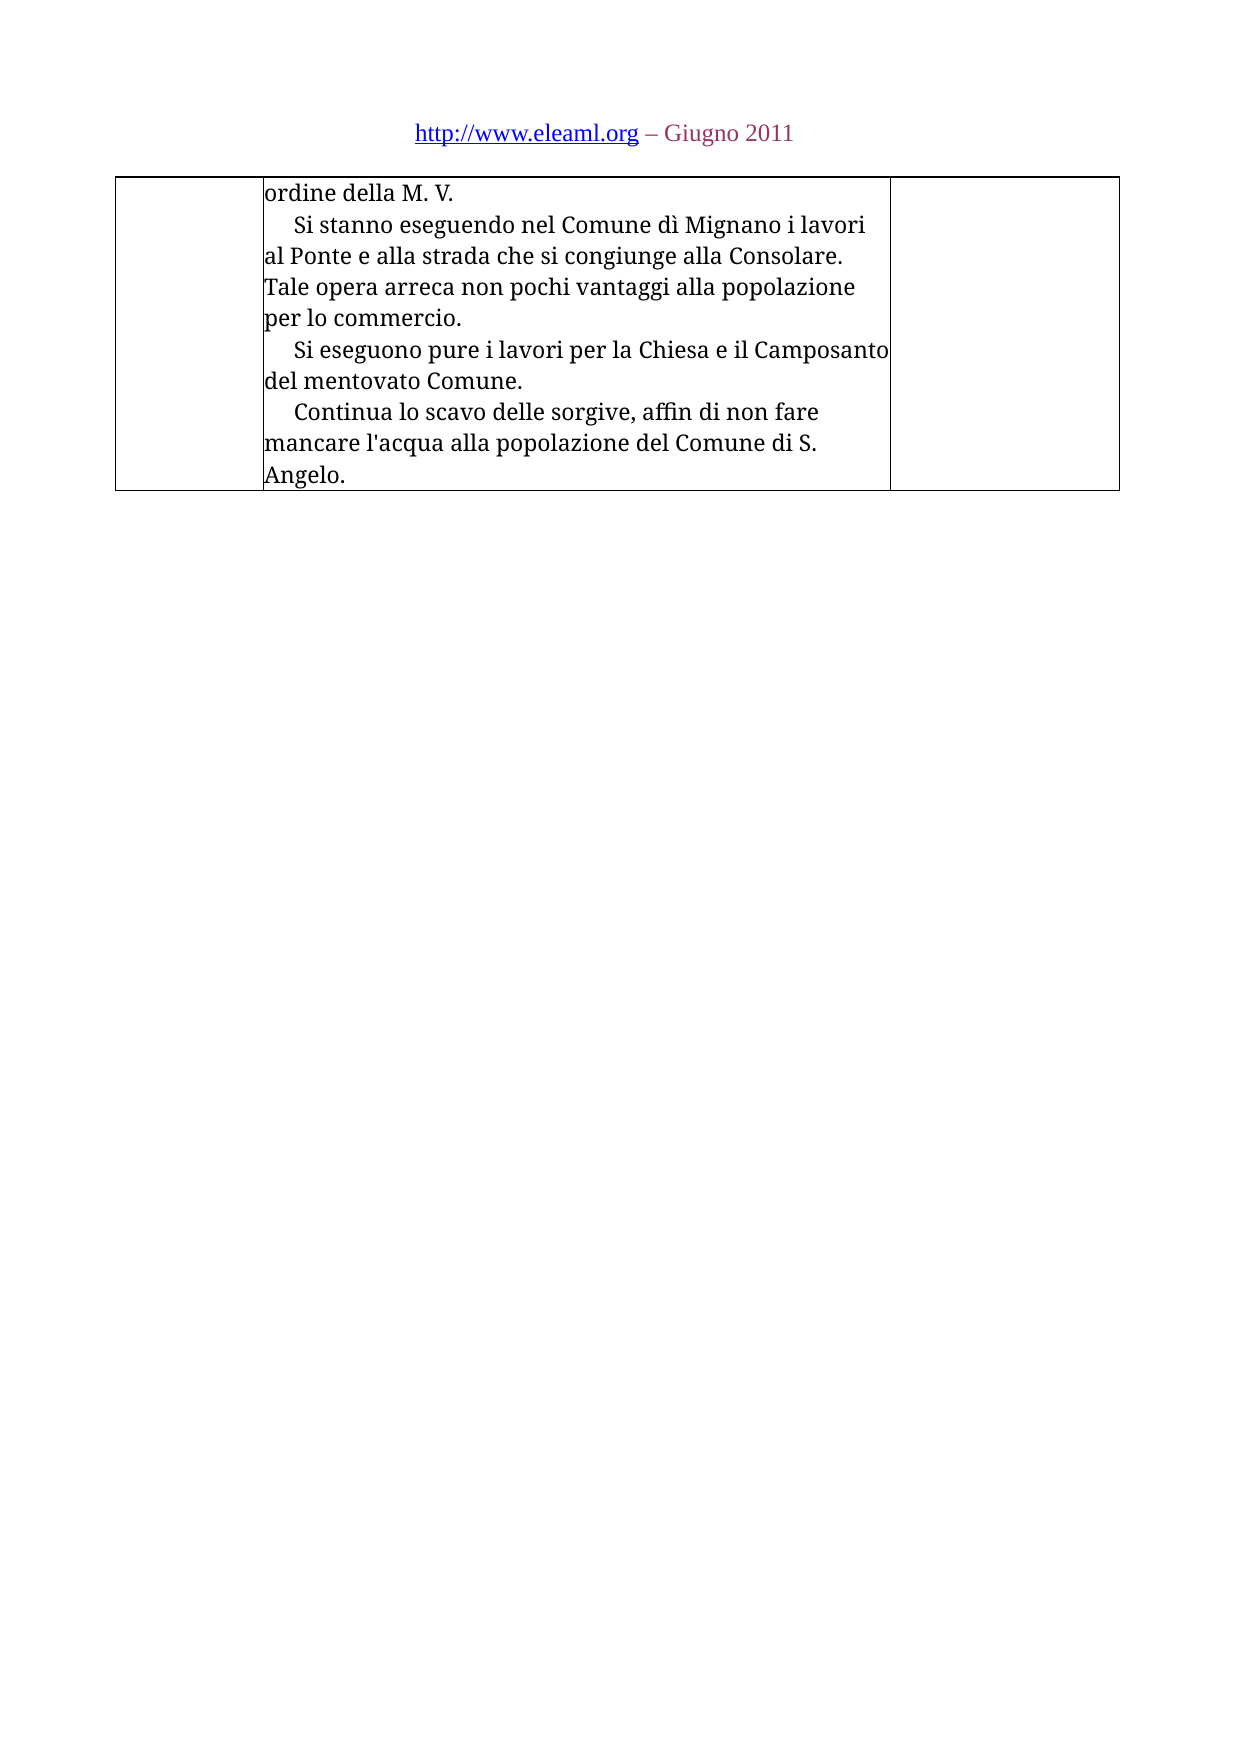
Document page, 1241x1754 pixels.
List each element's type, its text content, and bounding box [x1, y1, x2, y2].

table_cell ordine della M. V. Si stanno eseguendo nel Comune dì Mignano i lavori al Ponte e alla strada che si congiunge alla Consolare. Tale opera arreca non pochi vantaggi alla popolazione per lo commercio. Si eseguono pure i lavori per la Chiesa e il Camposanto del mentovato Comune. Continua lo scavo delle sorgive, affin di non fare mancare l'acqua alla popolazione del Comune di S. Angelo. [264, 178, 890, 490]
table_cell [116, 178, 263, 490]
table_cell [891, 178, 1119, 490]
